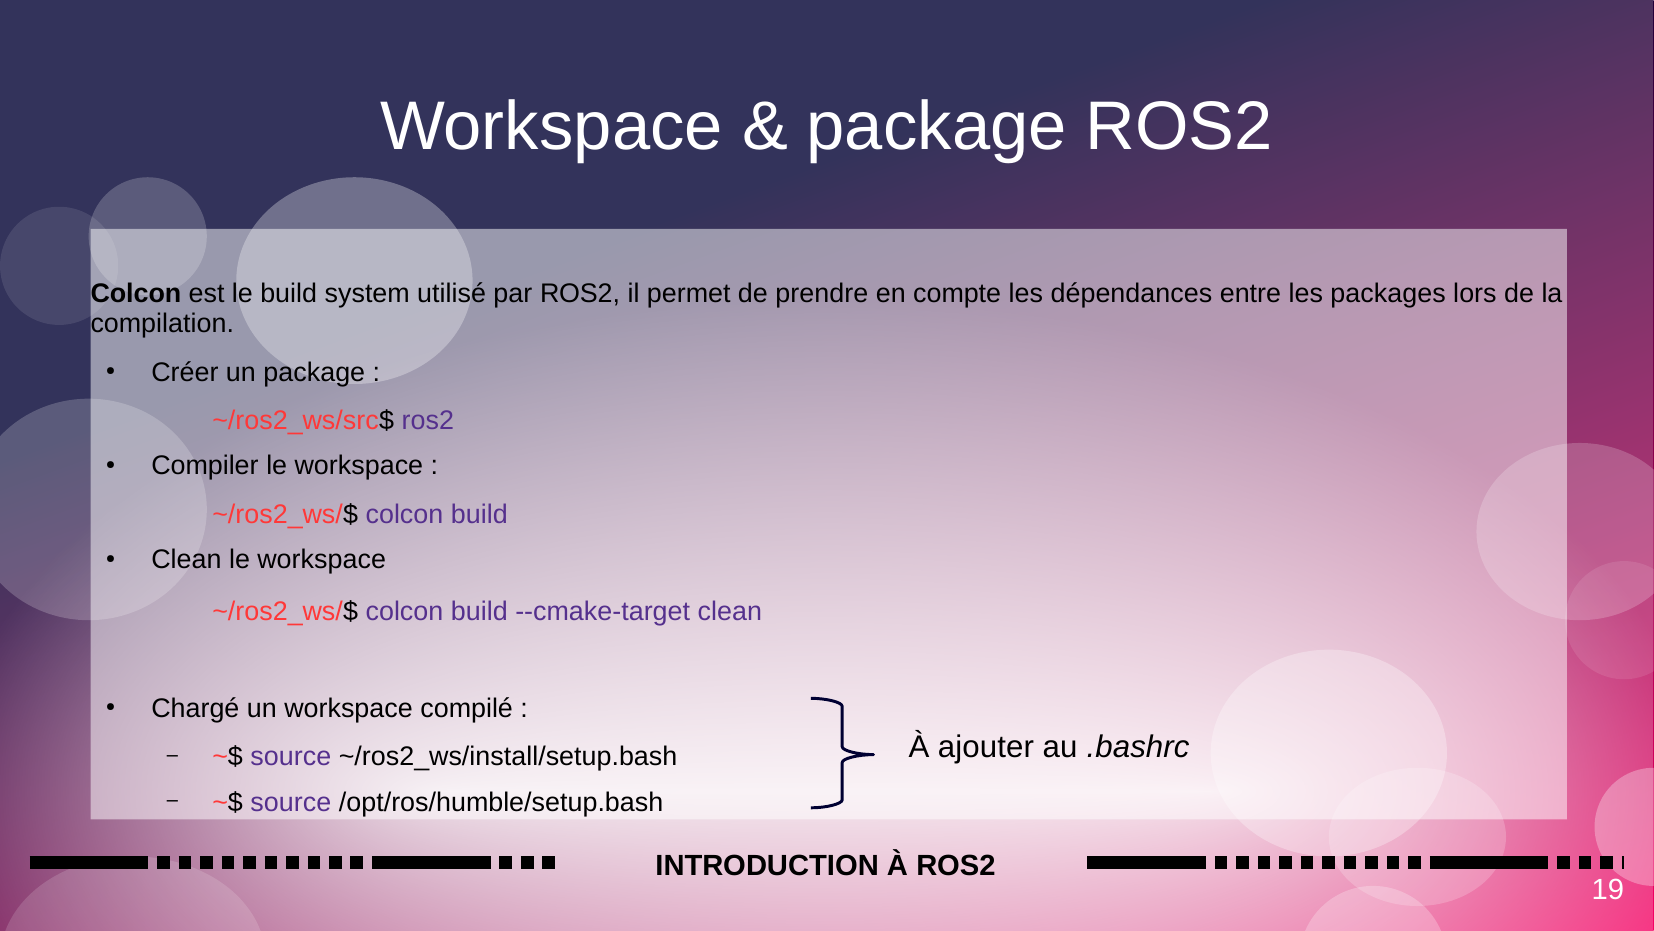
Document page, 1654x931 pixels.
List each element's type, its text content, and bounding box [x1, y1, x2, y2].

title Workspace & package ROS2 [88, 44, 1565, 207]
text_box À ajouter au .bashrc [893, 721, 1216, 783]
list Colcon est le build system utilisé par ROS2, il permet de prendre en compte les dépendances entre les packages lors de la compilation. Créer un package : ~/ros2_ws/src$ ros2 Compiler le workspace : ~/ros2_ws/$ colcon build Clean le workspace ~/ros2_ws/$ colcon build --cmake-target clean Chargé un workspace compilé : ~$ source ~/ros2_ws/install/setup.bash ~$ source /opt/ros/humble/setup.bash [90, 228, 1567, 820]
